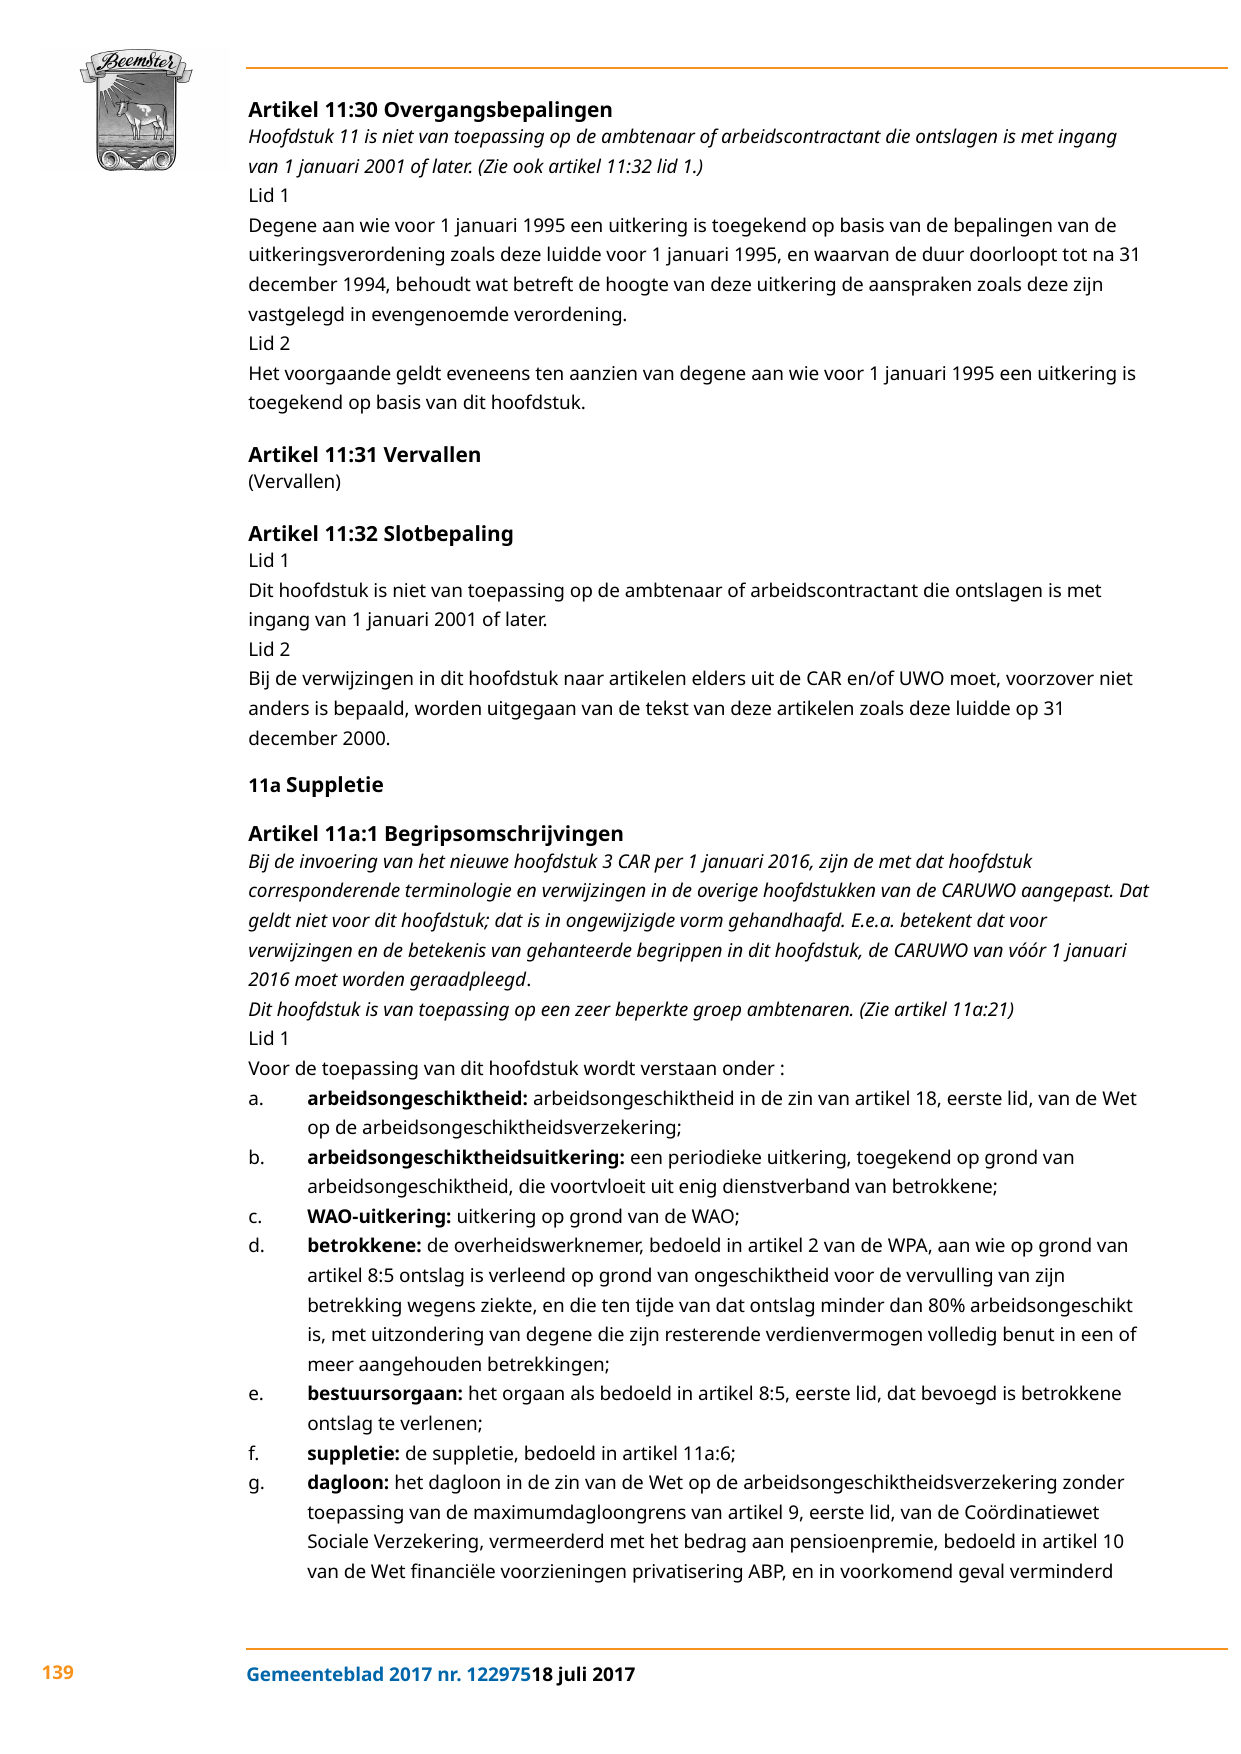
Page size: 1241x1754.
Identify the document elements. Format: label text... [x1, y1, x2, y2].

text Het voorgaande geldt eveneens ten aanzien van degene aan wie voor 1 januari 1995 een uitkering is toegekend op basis van dit hoofdstuk. [248, 360, 1152, 415]
text Dit hoofdstuk is niet van toepassing op de ambtenaar of arbeidscontractant die ontslagen is met ingang van 1 januari 2001 of later. [248, 577, 1152, 632]
text Bij de verwijzingen in dit hoofdstuk naar artikelen elders uit de CAR en/of UWO moet, voorzover niet anders is bepaald, worden uitgegaan van de tekst van deze artikelen zoals deze luidde op 31 december 2000. [248, 666, 1152, 750]
text Bij de invoering van het nieuwe hoofdstuk 3 CAR per 1 januari 2016, zijn de met dat hoofdstuk corresponderende terminologie en verwijzingen in de overige hoofdstukken van de CARUWO aangepast. Dat geldt niet voor dit hoofdstuk; dat is in ongewijzigde vorm gehandhaafd. E.e.a. betekent dat voor verwijzingen en de betekenis van gehanteerde begrippen in dit hoofdstuk, de CARUWO van vóór 1 januari 2016 moet worden geraadpleegd. [248, 848, 1152, 992]
text Lid 1 [248, 1026, 1152, 1051]
text (Vervallen) [248, 468, 1152, 494]
text Voor de toepassing van dit hoofdstuk wordt verstaan onder : [248, 1055, 1152, 1081]
text Lid 1 [248, 547, 1152, 573]
list bestuursorgaan: het orgaan als bedoeld in artikel 8:5, eerste lid, dat bevoegd is betrokkene ontslag te verlenen; [248, 1381, 1152, 1436]
list arbeidsongeschiktheidsuitkering: een periodieke uitkering, toegekend op grond van arbeidsongeschiktheid, die voortvloeit uit enig dienstverband van betrokkene; [248, 1144, 1152, 1199]
text Lid 2 [248, 330, 1152, 356]
text Artikel 11:30 Overgangsbepalingen [248, 95, 1152, 123]
picture [41, 47, 231, 172]
list betrokkene: de overheidswerknemer, bedoeld in artikel 2 van de WPA, aan wie op grond van artikel 8:5 ontslag is verleend op grond van ongeschiktheid voor de vervulling van zijn betrekking wegens ziekte, en die ten tijde van dat ontslag minder dan 80% arbeidsongeschikt is, met uitzondering van degene die zijn resterende verdienvermogen volledig benut in een of meer aangehouden betrekkingen; [248, 1233, 1152, 1377]
list arbeidsongeschiktheid: arbeidsongeschiktheid in de zin van artikel 18, eerste lid, van de Wet op de arbeidsongeschiktheidsverzekering; [248, 1085, 1152, 1140]
text Dit hoofdstuk is van toepassing op een zeer beperkte groep ambtenaren. (Zie artikel 11a:21) [248, 996, 1152, 1022]
list WAO-uitkering: uitkering op grond van de WAO; [248, 1203, 1152, 1229]
list dagloon: het dagloon in de zin van de Wet op de arbeidsongeschiktheidsverzekering zonder toepassing van de maximumdagloongrens van artikel 9, eerste lid, van de Coördinatiewet Sociale Verzekering, vermeerderd met het bedrag aan pensioenpremie, bedoeld in artikel 10 van de Wet financiële voorzieningen privatisering ABP, en in voorkomend geval verminderd [248, 1469, 1152, 1584]
text Artikel 11a:1 Begripsomschrijvingen [248, 819, 1152, 848]
text Lid 2 [248, 636, 1152, 662]
text Degene aan wie voor 1 januari 1995 een uitkering is toegekend op basis van de bepalingen van de uitkeringsverordening zoals deze luidde voor 1 januari 1995, en waarvan de duur doorloopt tot na 31 december 1994, behoudt wat betreft de hoogte van deze uitkering de aanspraken zoals deze zijn vastgelegd in evengenoemde verordening. [248, 212, 1152, 326]
text 11a Suppletie [248, 770, 1152, 799]
text Artikel 11:32 Slotbepaling [248, 519, 1152, 547]
text Artikel 11:31 Vervallen [248, 440, 1152, 468]
list suppletie: de suppletie, bedoeld in artikel 11a:6; [248, 1440, 1152, 1465]
text Hoofdstuk 11 is niet van toepassing op de ambtenaar of arbeidscontractant die ontslagen is met ingang van 1 januari 2001 of later. (Zie ook artikel 11:32 lid 1.) [248, 123, 1152, 178]
text Lid 1 [248, 182, 1152, 208]
